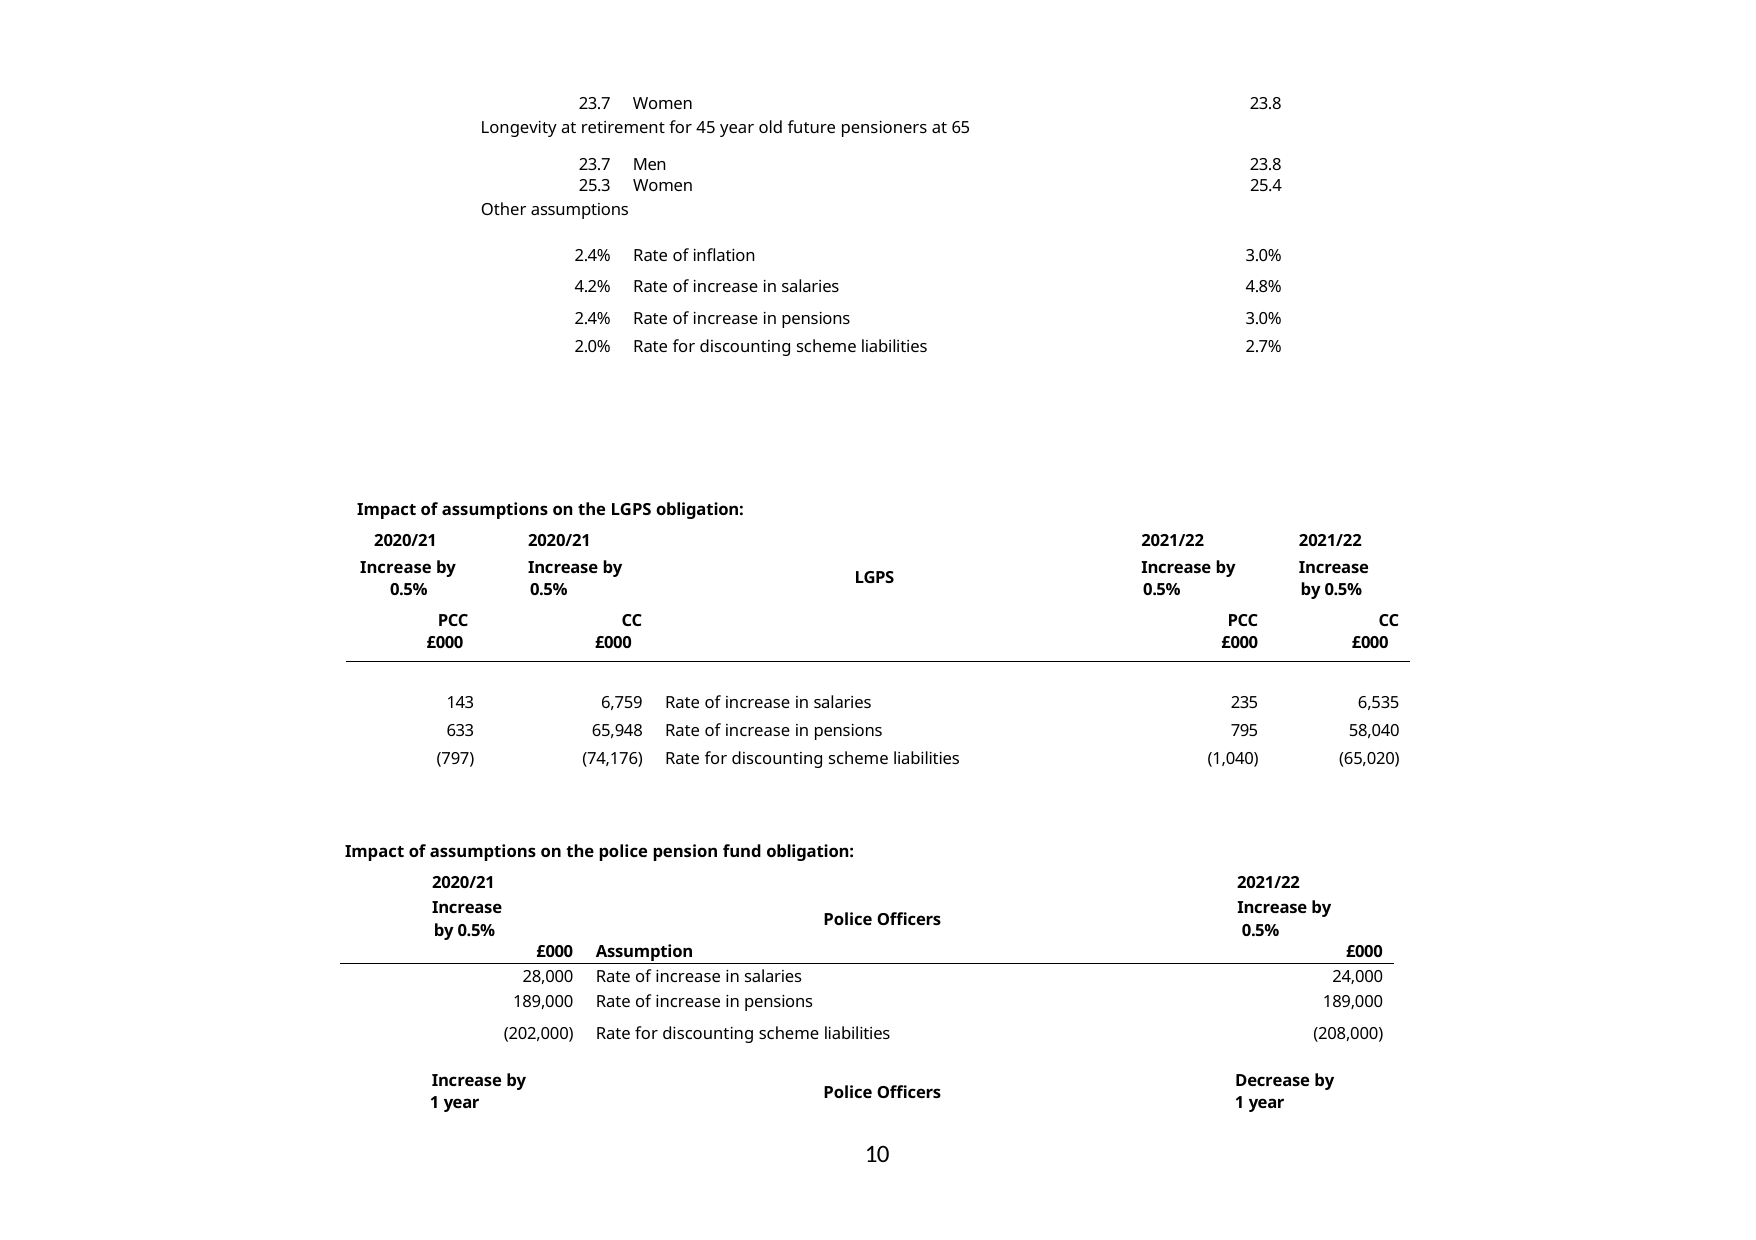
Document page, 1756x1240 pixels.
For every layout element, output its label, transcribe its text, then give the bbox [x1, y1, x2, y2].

table_cell Rate of increase in salaries [585, 964, 1088, 987]
table_cell 23.7 [463, 94, 622, 115]
table_cell 189,000 [340, 987, 584, 1016]
table_cell 28,000 [340, 964, 584, 987]
table_cell 2020/21 [340, 865, 584, 894]
table_cell 23.8 [1074, 94, 1292, 115]
table_cell 6,535 [1278, 662, 1410, 713]
table_cell Increase by 0.5% [501, 552, 653, 602]
table_cell Rate of increase in pensions [622, 301, 1093, 332]
table_cell 633 [346, 713, 501, 744]
table_cell 2020/21 [346, 523, 501, 552]
table_cell 4.8% [1093, 270, 1287, 301]
table_cell (208,000) [1088, 1016, 1394, 1055]
table_cell PCC £000 [1061, 602, 1278, 661]
table_cell 795 [1061, 713, 1278, 744]
table_cell Rate for discounting scheme liabilities [654, 745, 1061, 770]
table_cell 2021/22 [1061, 523, 1278, 552]
table_cell CC £000 [1278, 602, 1410, 661]
table_cell £000 [340, 941, 584, 963]
table_cell Assumption [585, 941, 1088, 963]
table_cell £000 [1088, 941, 1394, 963]
table_cell [585, 865, 1088, 894]
table_cell 58,040 [1278, 713, 1410, 744]
table_cell Police Officers [585, 894, 1088, 941]
table_cell 2021/22 [1278, 523, 1410, 552]
table_cell 65,948 [501, 713, 653, 744]
table_cell Rate of increase in pensions [654, 713, 1061, 744]
table_cell 143 [346, 662, 501, 713]
table_cell Longevity at retirement for 45 year old future pensioners at 65 [463, 115, 1292, 146]
table_cell Increase by 0.5% [346, 552, 501, 602]
table_cell (74,176) [501, 745, 653, 770]
table_cell Rate of increase in salaries [622, 270, 1093, 301]
table_cell Rate of inflation [622, 231, 1093, 269]
table_cell 2.4% [475, 301, 622, 332]
table_cell Other assumptions [475, 197, 1287, 231]
table_cell (1,040) [1061, 745, 1278, 770]
table_cell 2020/21 [501, 523, 653, 552]
table_cell 2.7% [1093, 332, 1287, 358]
table_cell Police Officers [585, 1055, 1088, 1114]
table_cell Decrease by 1 year [1088, 1055, 1394, 1114]
table_cell Women [622, 94, 1074, 115]
table_cell 24,000 [1088, 964, 1394, 987]
table_cell Increase by 1 year [340, 1055, 584, 1114]
table_cell 2021/22 [1088, 865, 1394, 894]
table_cell 23.7 [463, 146, 622, 176]
table_cell Men [622, 146, 1074, 176]
table_header 25.3 [475, 176, 622, 197]
table_cell Rate of increase in salaries [654, 662, 1061, 713]
table_cell 4.2% [475, 270, 622, 301]
table_cell 2.4% [475, 231, 622, 269]
table_cell CC £000 [501, 602, 653, 661]
table_cell Increase by 0.5% [1061, 552, 1278, 602]
table_header Impact of assumptions on the police pension fund obligation: [340, 840, 1394, 865]
table_cell Increase by 0.5% [340, 894, 584, 941]
table_cell 3.0% [1093, 231, 1287, 269]
table_cell [654, 602, 1061, 661]
table_header 25.4 [1093, 176, 1287, 197]
table_cell Increase by 0.5% [1278, 552, 1410, 602]
table_cell 6,759 [501, 662, 653, 713]
table_cell [654, 523, 1061, 552]
table_cell (65,020) [1278, 745, 1410, 770]
table_cell Rate of increase in pensions [585, 987, 1088, 1016]
table_cell Rate for discounting scheme liabilities [622, 332, 1093, 358]
table_cell PCC £000 [346, 602, 501, 661]
table_cell 235 [1061, 662, 1278, 713]
table_cell 189,000 [1088, 987, 1394, 1016]
table_cell 2.0% [475, 332, 622, 358]
table_cell 23.8 [1074, 146, 1292, 176]
table_cell (797) [346, 745, 501, 770]
table_header Impact of assumptions on the LGPS obligation: [346, 497, 1410, 523]
table_cell LGPS [654, 552, 1061, 602]
table_cell Rate for discounting scheme liabilities [585, 1016, 1088, 1055]
table_cell (202,000) [340, 1016, 584, 1055]
table_cell 3.0% [1093, 301, 1287, 332]
table_cell Increase by 0.5% [1088, 894, 1394, 941]
table_header Women [622, 176, 1093, 197]
